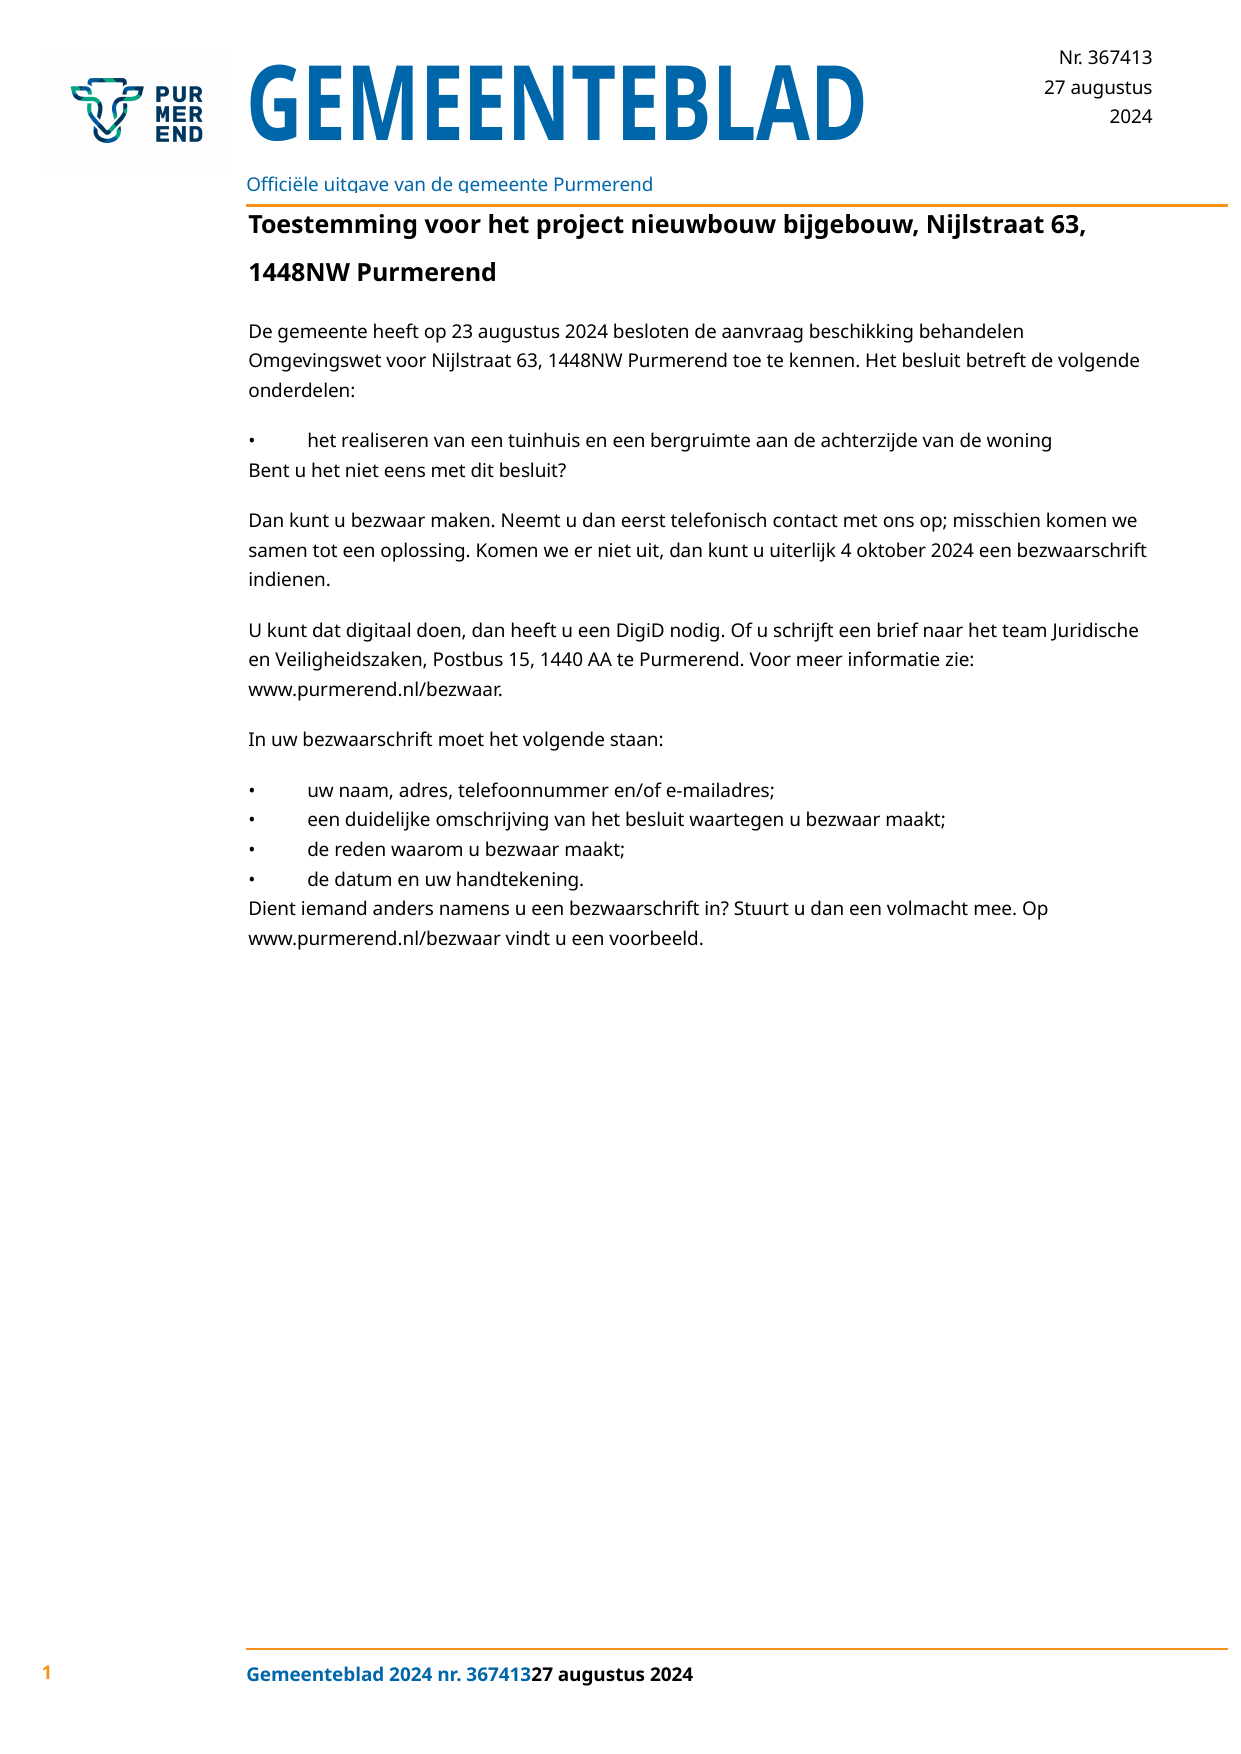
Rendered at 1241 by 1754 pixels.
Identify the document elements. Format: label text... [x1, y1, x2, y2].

text In uw bezwaarschrift moet het volgende staan: [248, 727, 1152, 752]
list de reden waarom u bezwaar maakt; [248, 836, 1152, 862]
text Bent u het niet eens met dit besluit? [248, 457, 1152, 483]
list de datum en uw handtekening. [248, 866, 1152, 892]
text Dient iemand anders namens u een bezwaarschrift in? Stuurt u dan een volmacht mee. Op www.purmerend.nl/bezwaar vindt u een voorbeeld. [248, 895, 1152, 951]
text De gemeente heeft op 23 augustus 2024 besloten de aanvraag beschikking behandelen Omgevingswet voor Nijlstraat 63, 1448NW Purmerend toe te kennen. Het besluit betreft de volgende onderdelen: [248, 318, 1152, 403]
list een duidelijke omschrijving van het besluit waartegen u bezwaar maakt; [248, 807, 1152, 832]
text Dan kunt u bezwaar maken. Neemt u dan eerst telefonisch contact met ons op; misschien komen we samen tot een oplossing. Komen we er niet uit, dan kunt u uiterlijk 4 oktober 2024 een bezwaarschrift indienen. [248, 507, 1152, 592]
text U kunt dat digitaal doen, dan heeft u een DigiD nodig. Of u schrijft een brief naar het team Juridische en Veiligheidszaken, Postbus 15, 1440 AA te Purmerend. Voor meer informatie zie: www.purmerend.nl/bezwaar. [248, 617, 1152, 702]
picture [41, 47, 231, 172]
list het realiseren van een tuinhuis en een bergruimte aan de achterzijde van de woning [248, 427, 1152, 453]
text Toestemming voor het project nieuwbouw bijgebouw, Nijlstraat 63, 1448NW Purmerend [248, 207, 1152, 288]
list uw naam, adres, telefoonnummer en/of e-mailadres; [248, 777, 1152, 803]
